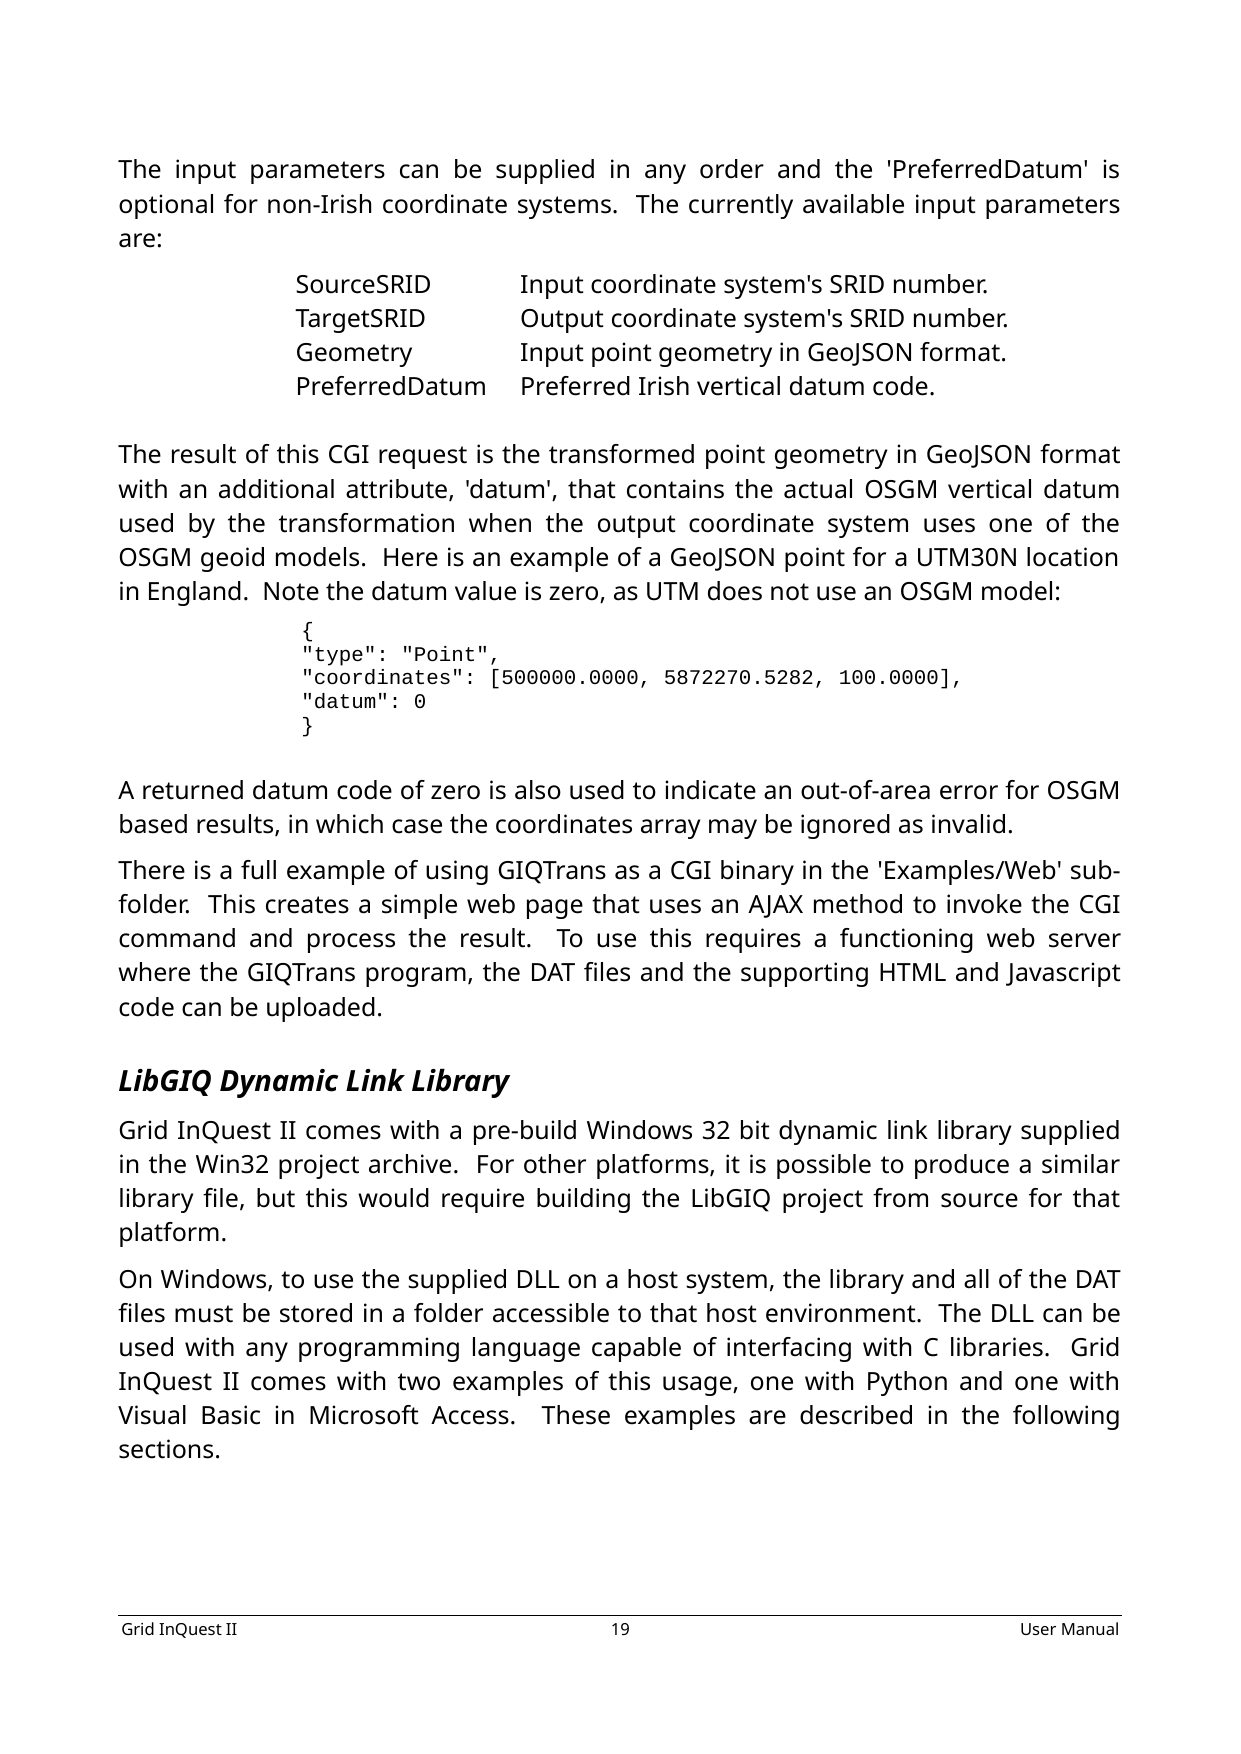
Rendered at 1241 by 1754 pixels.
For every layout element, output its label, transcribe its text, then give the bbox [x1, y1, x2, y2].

text "type": "Point", [301, 644, 1122, 667]
text PreferredDatum Preferred Irish vertical datum code. [295, 369, 1122, 403]
text There is a full example of using GIQTrans as a CGI binary in the 'Examples/Web' sub-folder. This creates a simple web page that uses an AJAX method to invoke the CGI command and process the result. To use this requires a functioning web server where the GIQTrans program, the DAT files and the supporting HTML and Javascript code can be uploaded. [118, 853, 1122, 1023]
text A returned datum code of zero is also used to indicate an out-of-area error for OSGM based results, in which case the coordinates array may be ignored as invalid. [118, 772, 1122, 840]
text Grid InQuest II comes with a pre-build Windows 32 bit dynamic link library supplied in the Win32 project archive. For other platforms, it is possible to produce a similar library file, but this would require building the LibGIQ project from source for that platform. [118, 1113, 1122, 1249]
text } [301, 714, 1122, 738]
text "datum": 0 [301, 691, 1122, 714]
subtitle LibGIQ Dynamic Link Library [118, 1061, 1122, 1100]
text { [301, 620, 1122, 644]
text "coordinates": [500000.0000, 5872270.5282, 100.0000], [301, 667, 1122, 691]
text Geometry Input point geometry in GeoJSON format. [295, 335, 1122, 369]
text TargetSRID Output coordinate system's SRID number. [295, 301, 1122, 335]
text On Windows, to use the supplied DLL on a host system, the library and all of the DAT files must be stored in a folder accessible to that host environment. The DLL can be used with any programming language capable of interfacing with C libraries. Grid InQuest II comes with two examples of this usage, one with Python and one with Visual Basic in Microsoft Access. These examples are described in the following sections. [118, 1262, 1122, 1466]
text SourceSRID Input coordinate system's SRID number. [295, 267, 1122, 301]
text The result of this CGI request is the transformed point geometry in GeoJSON format with an additional attribute, 'datum', that contains the actual OSGM vertical datum used by the transformation when the output coordinate system uses one of the OSGM geoid models. Here is an example of a GeoJSON point for a UTM30N location in England. Note the datum value is zero, as UTM does not use an OSGM model: [118, 437, 1122, 607]
text The input parameters can be supplied in any order and the 'PreferredDatum' is optional for non-Irish coordinate systems. The currently available input parameters are: [118, 118, 1122, 254]
